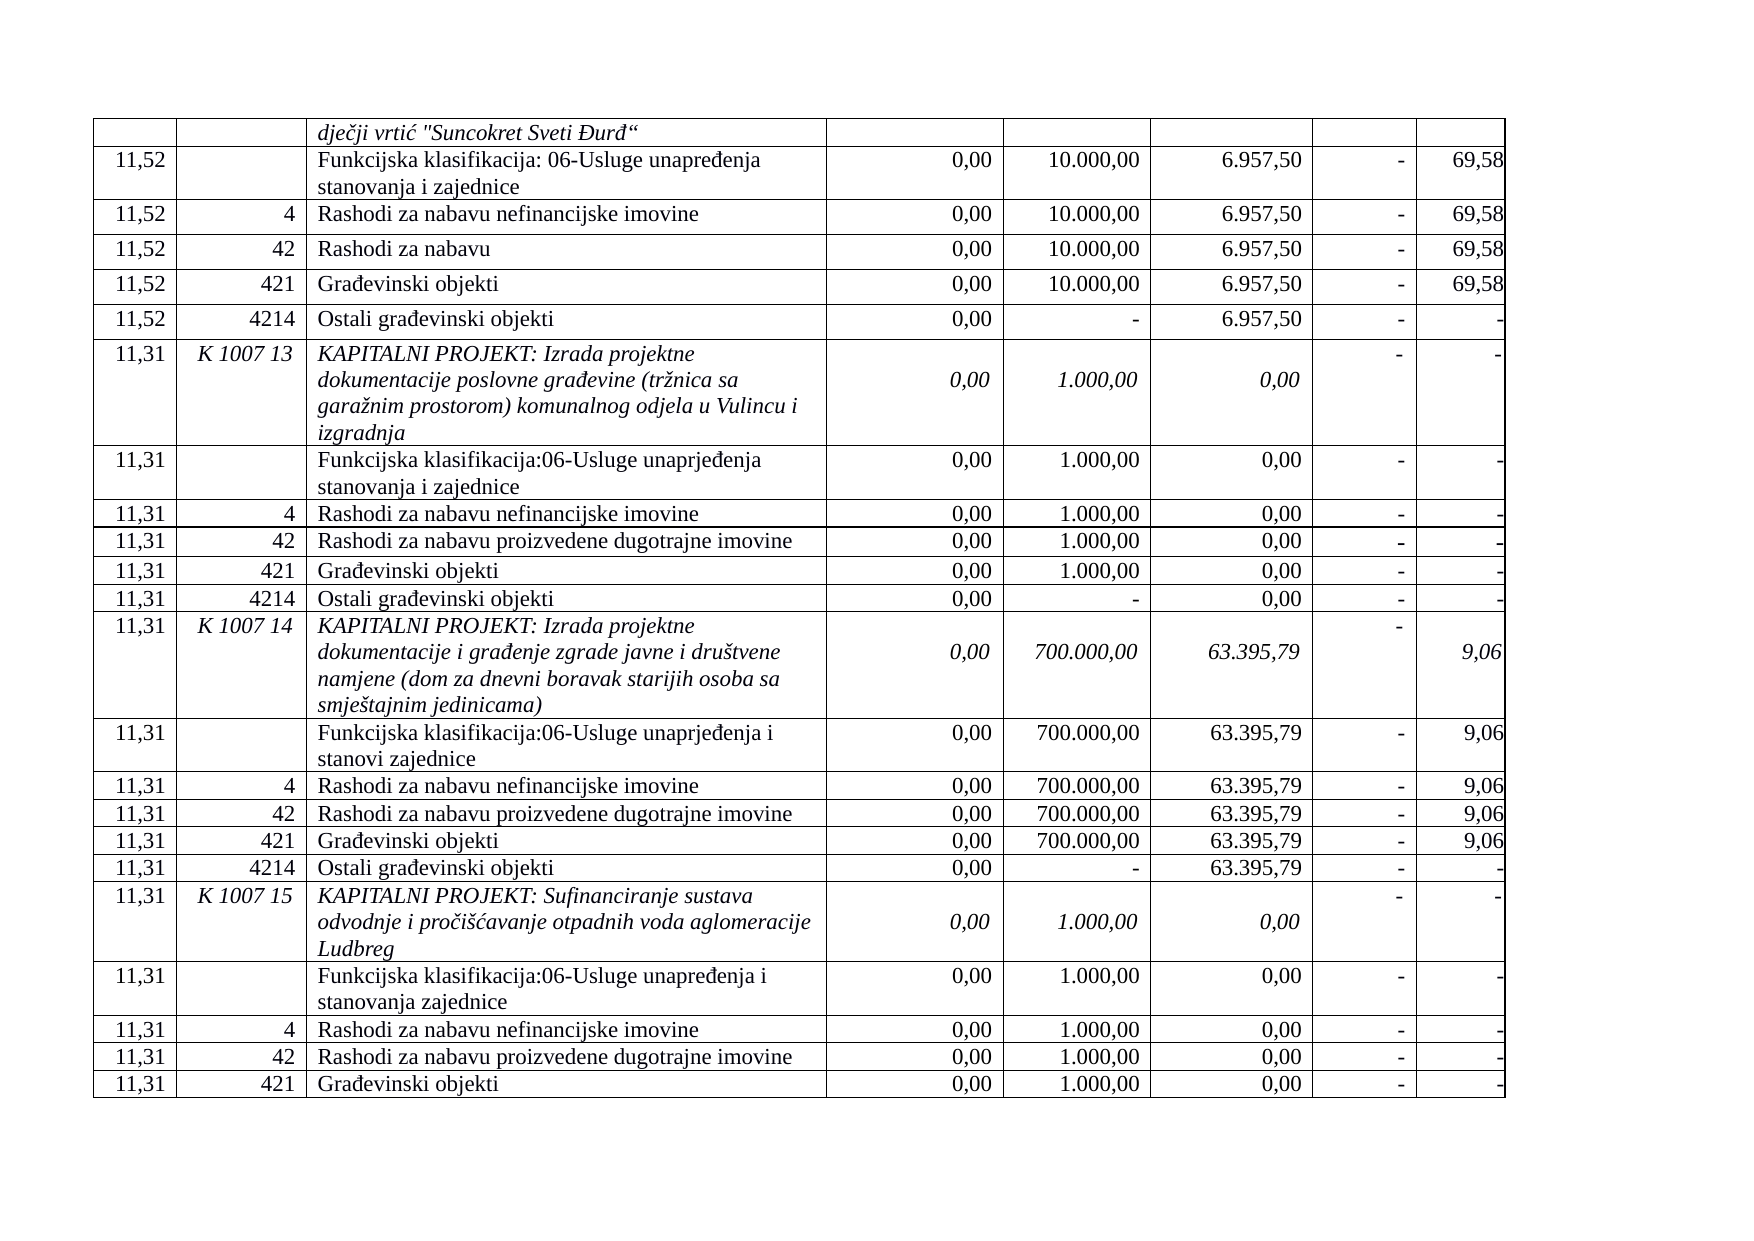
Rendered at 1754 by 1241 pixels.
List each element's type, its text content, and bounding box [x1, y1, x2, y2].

table_cell - [1313, 1016, 1416, 1042]
table_cell 11,52 [94, 200, 176, 234]
table_cell 0,00 [1151, 962, 1312, 1015]
table_cell - [1313, 827, 1416, 853]
table_cell dječji vrtić "Suncokret Sveti Đurđ“ [307, 119, 826, 146]
table_cell 11,31 [94, 855, 176, 881]
table_cell - [1313, 800, 1416, 826]
table_cell - [1313, 962, 1416, 1015]
table_cell 10.000,00 [1004, 235, 1150, 269]
table_cell - [1417, 446, 1504, 499]
table_cell 4 [177, 1016, 306, 1042]
table_cell 6.957,50 [1151, 235, 1312, 269]
table_cell - [1313, 446, 1416, 499]
table_cell 0,00 [1151, 528, 1312, 556]
table_cell 1.000,00 [1004, 340, 1150, 445]
table_cell 1.000,00 [1004, 1071, 1150, 1097]
table_cell Građevinski objekti [307, 1071, 826, 1097]
table_cell - [1417, 585, 1504, 611]
table_cell Ostali građevinski objekti [307, 585, 826, 611]
table_cell 0,00 [827, 1016, 1003, 1042]
table_cell 421 [177, 557, 306, 584]
table_cell Građevinski objekti [307, 270, 826, 304]
table_cell 6.957,50 [1151, 305, 1312, 339]
table_cell 1.000,00 [1004, 882, 1150, 961]
table_cell - [1417, 1043, 1504, 1069]
table_cell 1.000,00 [1004, 557, 1150, 584]
table_cell 10.000,00 [1004, 270, 1150, 304]
table_cell 0,00 [827, 585, 1003, 611]
table_cell 69,58 [1417, 147, 1504, 199]
table_cell - [1313, 1043, 1416, 1069]
table_cell 0,00 [1151, 500, 1312, 526]
table_cell - [1313, 200, 1416, 234]
table_cell - [1313, 305, 1416, 339]
table_cell [177, 719, 306, 771]
table_cell 4214 [177, 305, 306, 339]
table_cell 11,31 [94, 800, 176, 826]
table_cell 0,00 [1151, 557, 1312, 584]
table_cell Građevinski objekti [307, 557, 826, 584]
table_cell 69,58 [1417, 235, 1504, 269]
table_cell 0,00 [827, 855, 1003, 881]
table_cell 0,00 [827, 827, 1003, 853]
table_cell - [1417, 528, 1504, 556]
table_cell - [1313, 500, 1416, 526]
table_cell - [1313, 612, 1416, 717]
table_cell 63.395,79 [1151, 612, 1312, 717]
table_cell 11,31 [94, 340, 176, 445]
table_cell - [1417, 855, 1504, 881]
table_cell 69,58 [1417, 270, 1504, 304]
table_cell 0,00 [1151, 1016, 1312, 1042]
table_cell 42 [177, 528, 306, 556]
table_cell Rashodi za nabavu [307, 235, 826, 269]
table_cell [177, 962, 306, 1015]
table_cell 11,52 [94, 147, 176, 199]
table_cell 6.957,50 [1151, 147, 1312, 199]
table_cell 0,00 [827, 270, 1003, 304]
table_cell 4 [177, 200, 306, 234]
table_cell - [1417, 305, 1504, 339]
table_cell Ostali građevinski objekti [307, 855, 826, 881]
table_cell 11,31 [94, 500, 176, 526]
table_cell 700.000,00 [1004, 800, 1150, 826]
table_cell 0,00 [827, 446, 1003, 499]
table_cell 0,00 [827, 500, 1003, 526]
table_cell 4 [177, 772, 306, 799]
table_cell Rashodi za nabavu nefinancijske imovine [307, 1016, 826, 1042]
table_cell 1.000,00 [1004, 962, 1150, 1015]
table_cell 6.957,50 [1151, 270, 1312, 304]
table_cell 0,00 [827, 528, 1003, 556]
table_cell - [1313, 119, 1416, 146]
table_cell 4 [177, 500, 306, 526]
table_cell 0,00 [827, 612, 1003, 717]
table_cell 9,06 [1417, 612, 1504, 717]
table_cell 63.395,79 [1151, 827, 1312, 853]
table_cell 10.000,00 [1004, 147, 1150, 199]
table_cell 0,00 [827, 305, 1003, 339]
table_cell - [1313, 1071, 1416, 1097]
table_cell [1151, 119, 1312, 146]
table_cell 11,31 [94, 528, 176, 556]
table_cell 0,00 [827, 1071, 1003, 1097]
table_cell 42 [177, 235, 306, 269]
table_cell KAPITALNI PROJEKT: Izrada projektne dokumentacije i građenje zgrade javne i društvene namjene (dom za dnevni boravak starijih osoba sa smještajnim jedinicama) [307, 612, 826, 717]
table_cell 10.000,00 [1004, 200, 1150, 234]
table_cell 11,31 [94, 772, 176, 799]
table_cell Građevinski objekti [307, 827, 826, 853]
table_cell 0,00 [1151, 1071, 1312, 1097]
table_cell 11,52 [94, 270, 176, 304]
table_cell 700.000,00 [1004, 772, 1150, 799]
table_cell Rashodi za nabavu proizvedene dugotrajne imovine [307, 1043, 826, 1069]
table_cell 63.395,79 [1151, 772, 1312, 799]
table_cell Funkcijska klasifikacija:06-Usluge unaprjeđenja i stanovi zajednice [307, 719, 826, 771]
table_cell [827, 119, 1003, 146]
table_cell - [1313, 882, 1416, 961]
table_cell 0,00 [1151, 882, 1312, 961]
table_cell - [1313, 772, 1416, 799]
table_cell 700.000,00 [1004, 827, 1150, 853]
table_cell 42 [177, 1043, 306, 1069]
table_cell 63.395,79 [1151, 719, 1312, 771]
table_cell 11,31 [94, 719, 176, 771]
table_cell 1.000,00 [1004, 528, 1150, 556]
table_cell - [1417, 1016, 1504, 1042]
table_cell - [1313, 557, 1416, 584]
table_cell 11,31 [94, 882, 176, 961]
table_cell - [1417, 557, 1504, 584]
table_cell 421 [177, 270, 306, 304]
table_cell K 1007 15 [177, 882, 306, 961]
table_cell 11,52 [94, 305, 176, 339]
table_cell 11,31 [94, 1043, 176, 1069]
table_cell Rashodi za nabavu nefinancijske imovine [307, 200, 826, 234]
table_cell Rashodi za nabavu nefinancijske imovine [307, 772, 826, 799]
table_cell 63.395,79 [1151, 855, 1312, 881]
table_cell 0,00 [827, 200, 1003, 234]
table_cell 0,00 [827, 962, 1003, 1015]
table_cell 11,31 [94, 1071, 176, 1097]
table_cell - [1004, 855, 1150, 881]
table_cell Ostali građevinski objekti [307, 305, 826, 339]
table_cell [177, 446, 306, 499]
table_cell 11,31 [94, 557, 176, 584]
table_cell 4214 [177, 585, 306, 611]
table_cell - [1004, 305, 1150, 339]
table_cell [177, 147, 306, 199]
table_cell [1004, 119, 1150, 146]
table_cell - [1313, 585, 1416, 611]
table_cell Funkcijska klasifikacija:06-Usluge unaprjeđenja stanovanja i zajednice [307, 446, 826, 499]
table_cell 9,06 [1417, 827, 1504, 853]
table_cell 9,06 [1417, 800, 1504, 826]
table_cell 0,00 [827, 1043, 1003, 1069]
table_cell 1.000,00 [1004, 1016, 1150, 1042]
table_cell KAPITALNI PROJEKT: Sufinanciranje sustava odvodnje i pročišćavanje otpadnih voda aglomeracije Ludbreg [307, 882, 826, 961]
table_cell 6.957,50 [1151, 200, 1312, 234]
table_cell [1417, 119, 1504, 146]
table_cell - [1313, 528, 1416, 556]
table_cell 0,00 [827, 719, 1003, 771]
table_cell 700.000,00 [1004, 612, 1150, 717]
table_cell 11,31 [94, 585, 176, 611]
table_cell - [1417, 1071, 1504, 1097]
table_cell 11,52 [94, 235, 176, 269]
table_cell 11,31 [94, 962, 176, 1015]
table_cell - [1417, 882, 1504, 961]
table_cell - [1417, 340, 1504, 445]
table_cell 4214 [177, 855, 306, 881]
table_cell 421 [177, 1071, 306, 1097]
table_cell 700.000,00 [1004, 719, 1150, 771]
table_cell 42 [177, 800, 306, 826]
table_cell K 1007 14 [177, 612, 306, 717]
table_cell - [1313, 235, 1416, 269]
table_cell 421 [177, 827, 306, 853]
table_cell 0,00 [827, 147, 1003, 199]
table_cell - [1004, 585, 1150, 611]
table_cell 0,00 [827, 882, 1003, 961]
table_cell Funkcijska klasifikacija:06-Usluge unapređenja i stanovanja zajednice [307, 962, 826, 1015]
table_cell 0,00 [827, 557, 1003, 584]
table_cell - [1313, 340, 1416, 445]
table_cell 11,31 [94, 827, 176, 853]
table_cell - [1313, 855, 1416, 881]
table_cell Funkcijska klasifikacija: 06-Usluge unapređenja stanovanja i zajednice [307, 147, 826, 199]
table_cell Rashodi za nabavu nefinancijske imovine [307, 500, 826, 526]
table_cell 63.395,79 [1151, 800, 1312, 826]
table_cell 0,00 [1151, 340, 1312, 445]
table_cell - [1313, 147, 1416, 199]
table_cell 0,00 [827, 235, 1003, 269]
table_cell 11,31 [94, 612, 176, 717]
table_cell 1.000,00 [1004, 1043, 1150, 1069]
table_cell 11,31 [94, 1016, 176, 1042]
table_cell 1.000,00 [1004, 446, 1150, 499]
table_cell 69,58 [1417, 200, 1504, 234]
table_cell 0,00 [1151, 585, 1312, 611]
table_cell 9,06 [1417, 719, 1504, 771]
table_cell - [1313, 719, 1416, 771]
table_cell - [1417, 962, 1504, 1015]
table_cell 9,06 [1417, 772, 1504, 799]
table_cell 0,00 [1151, 446, 1312, 499]
table_cell Rashodi za nabavu proizvedene dugotrajne imovine [307, 800, 826, 826]
table_cell - [1417, 500, 1504, 526]
table_cell Rashodi za nabavu proizvedene dugotrajne imovine [307, 528, 826, 556]
table_cell 0,00 [827, 800, 1003, 826]
table_cell K 1007 13 [177, 340, 306, 445]
table_cell [94, 119, 176, 146]
table_cell - [1313, 270, 1416, 304]
table_cell 11,31 [94, 446, 176, 499]
table_cell [177, 119, 306, 146]
table_cell 0,00 [827, 772, 1003, 799]
table_cell 1.000,00 [1004, 500, 1150, 526]
table_cell KAPITALNI PROJEKT: Izrada projektne dokumentacije poslovne građevine (tržnica sa garažnim prostorom) komunalnog odjela u Vulincu i izgradnja [307, 340, 826, 445]
table_cell 0,00 [1151, 1043, 1312, 1069]
table_cell 0,00 [827, 340, 1003, 445]
